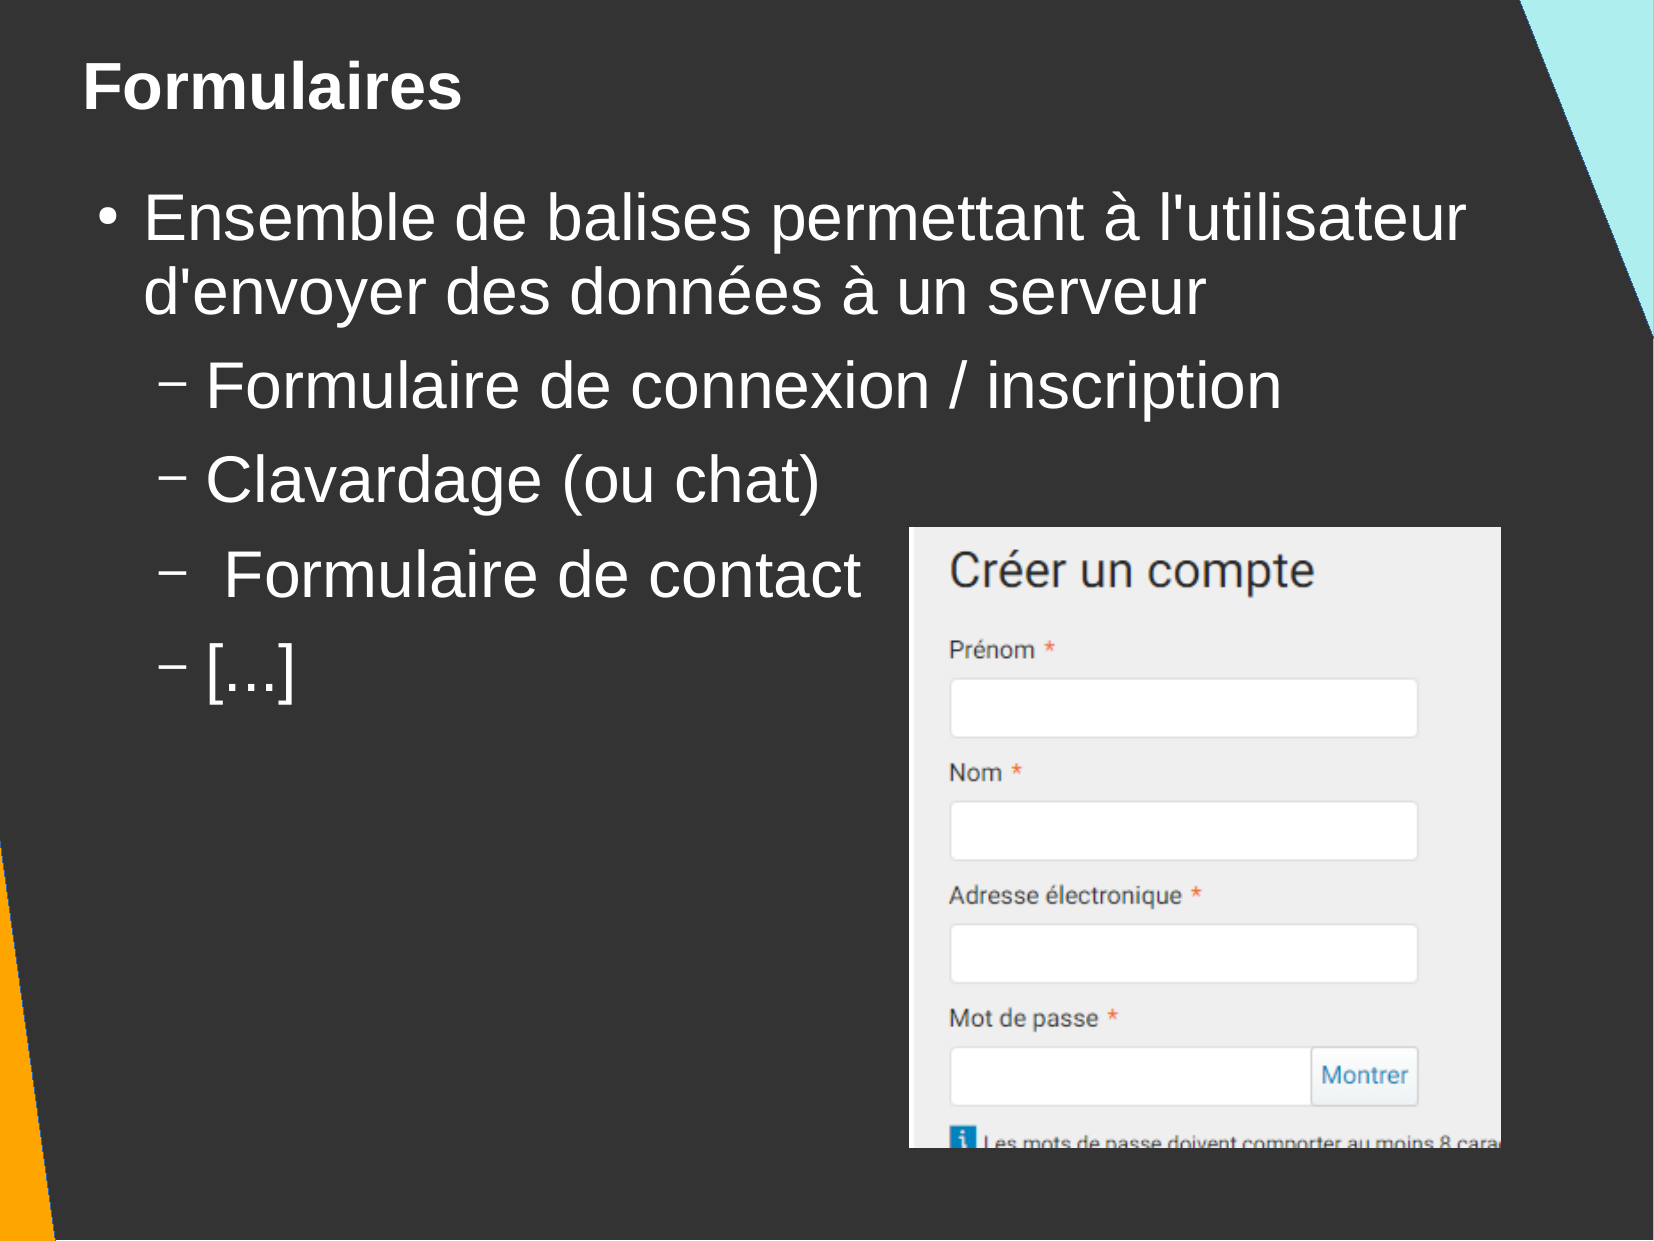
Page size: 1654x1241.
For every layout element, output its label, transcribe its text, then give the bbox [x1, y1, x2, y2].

title Formulaires [82, 49, 1571, 152]
picture [909, 527, 1501, 1148]
text_box [0, 840, 56, 1241]
text_box [1519, 0, 1654, 339]
picture [959, 1130, 967, 1148]
list Ensemble de balises permettant à l'utilisateur d'envoyer des données à un serveur Formulaire de connexion / inscription Clavardage (ou chat) Formulaire de contact [...] [80, 180, 1605, 709]
